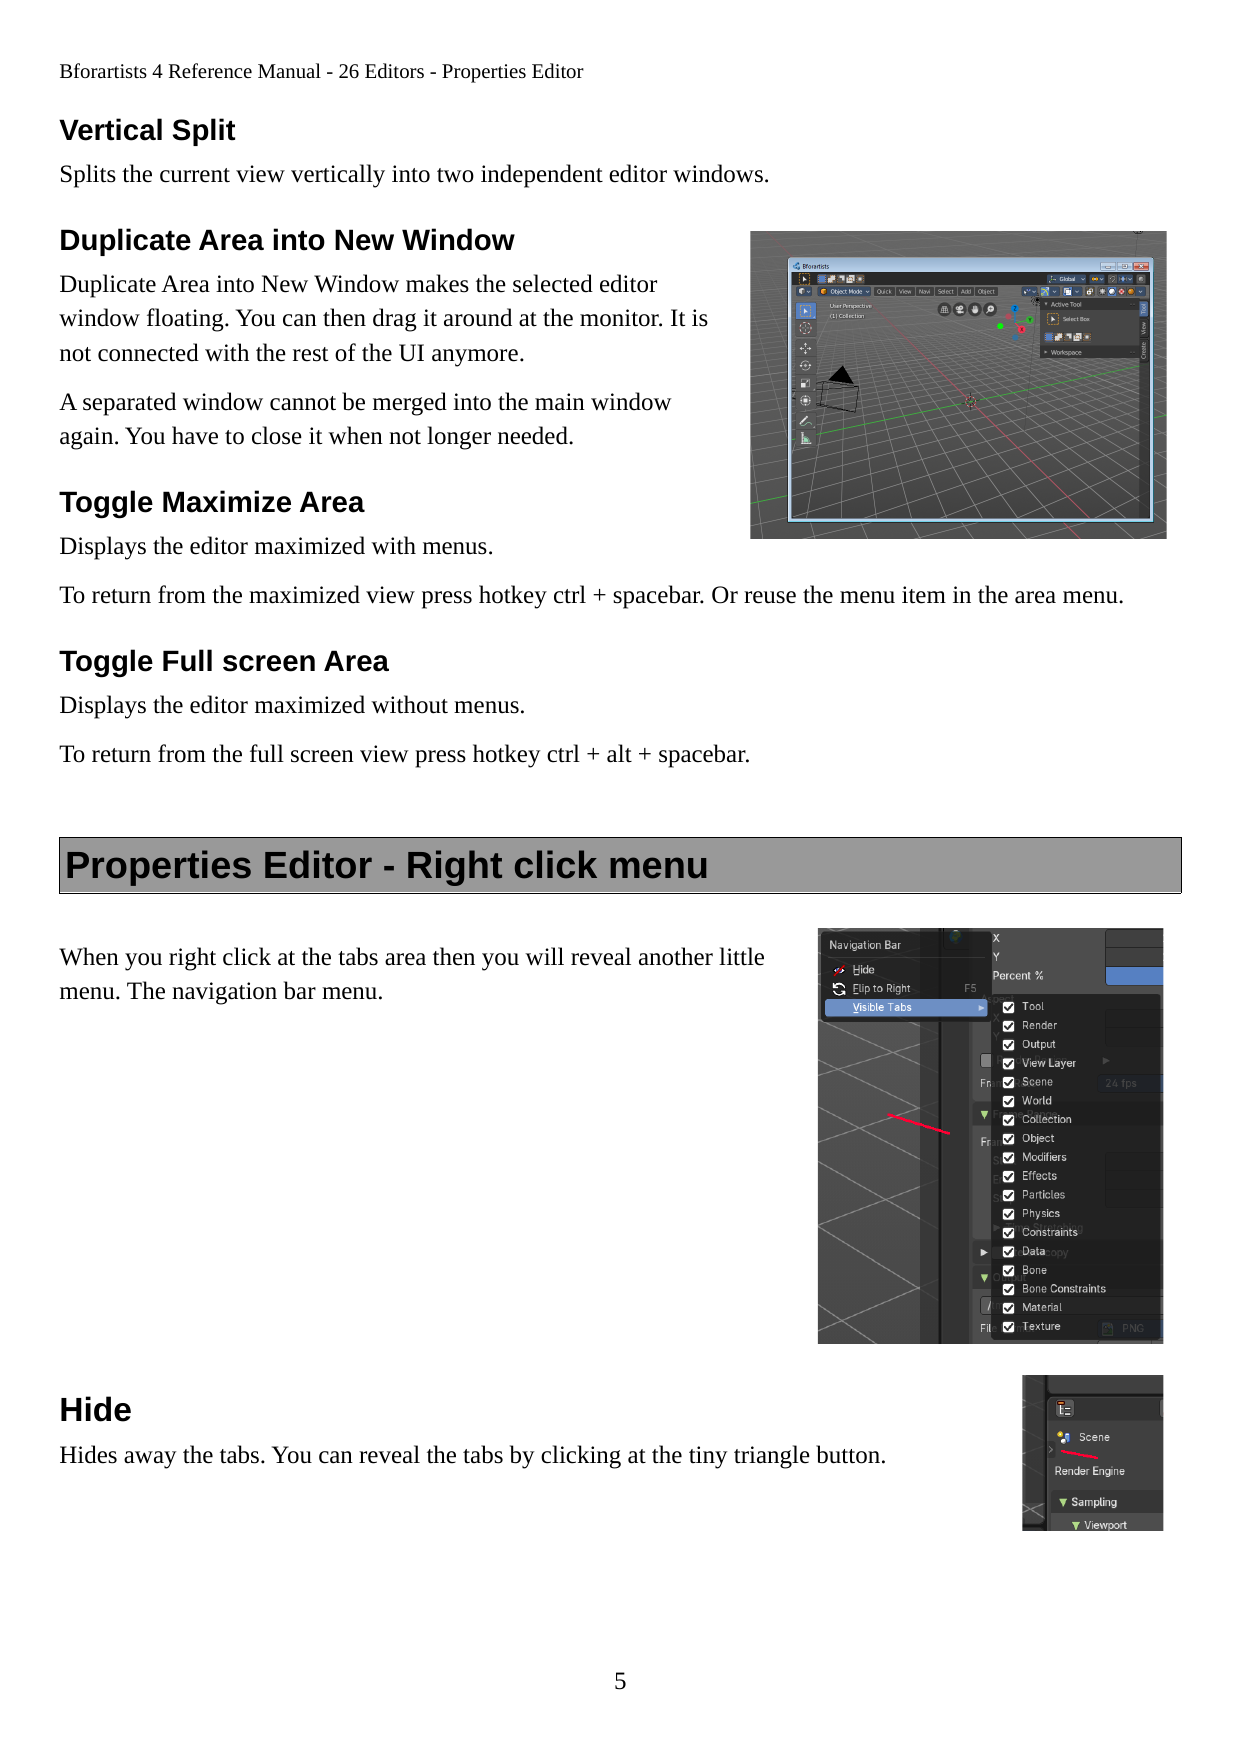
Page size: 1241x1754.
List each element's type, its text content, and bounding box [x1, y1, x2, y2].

text Splits the current view vertically into two independent editor windows. [59, 159, 1181, 188]
picture [1022, 1375, 1164, 1531]
subtitle Vertical Split [59, 113, 1181, 146]
subtitle Toggle Full screen Area [59, 644, 1181, 678]
subtitle Duplicate Area into New Window [59, 222, 1181, 256]
subtitle [1164, 1389, 1181, 1428]
text Duplicate Area into New Window makes the selected editor window floating. You can then drag it around at the monitor. It is not connected with the rest of the UI anymore. [59, 269, 750, 366]
picture [817, 928, 1164, 1344]
text Hides away the tabs. You can reveal the tabs by clicking at the tiny triangle button. [59, 1441, 1022, 1469]
text When you right click at the tabs area then you will reveal another little menu. The navigation bar menu. [59, 942, 817, 1005]
text To return from the maximized view press hotkey ctrl + spacebar. Or reuse the menu item in the area menu. [59, 580, 1181, 609]
text Displays the editor maximized without menus. [59, 690, 1181, 719]
table_header Properties Editor - Right click menu [60, 838, 1181, 892]
subtitle Toggle Maximize Area [59, 485, 750, 519]
subtitle [1167, 485, 1181, 519]
picture [750, 231, 1167, 539]
text To return from the full screen view press hotkey ctrl + alt + spacebar. [59, 739, 1181, 768]
text Displays the editor maximized with menus. [59, 531, 1181, 560]
text A separated window cannot be merged into the main window again. You have to close it when not longer needed. [59, 387, 750, 450]
subtitle Hide [59, 1389, 1022, 1428]
